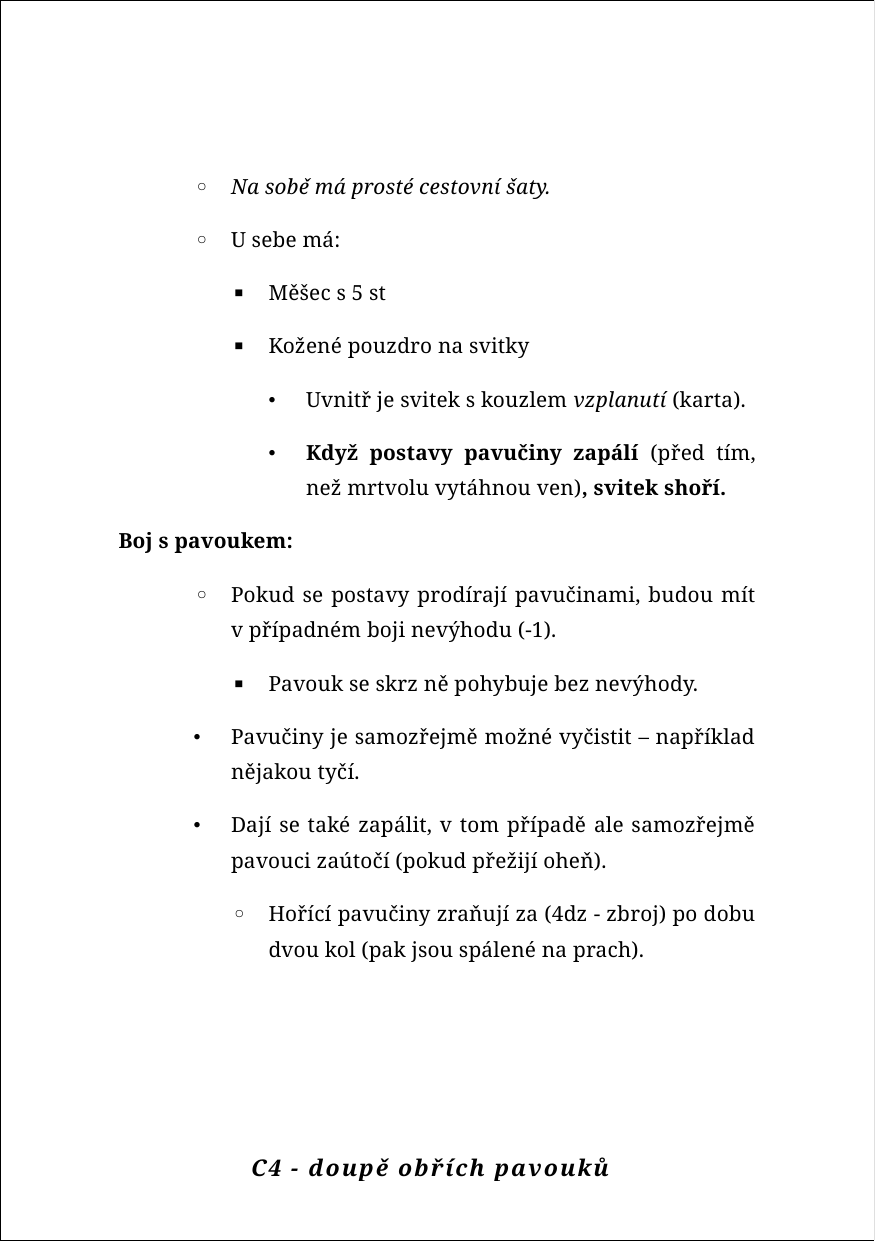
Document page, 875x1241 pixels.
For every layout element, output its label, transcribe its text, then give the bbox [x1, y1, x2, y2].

list Uvnitř je svitek s kouzlem vzplanutí (karta). [268, 385, 756, 413]
list U sebe má: [193, 225, 756, 253]
list Dají se také zapálit, v tom případě ale samozřejmě pavouci zaútočí (pokud přežijí oheň). [193, 811, 756, 874]
list Měšec s 5 st [231, 278, 756, 307]
text Boj s pavoukem: [118, 527, 756, 555]
list Pokud se postavy prodírají pavučinami, budou mít v případném boji nevýhodu (-1). [193, 580, 756, 644]
list Na sobě má prosté cestovní šaty. [193, 172, 756, 200]
list Pavučiny je samozřejmě možné vyčistit – například nějakou tyčí. [193, 722, 756, 786]
list Když postavy pavučiny zapálí (před tím, než mrtvolu vytáhnou ven), svitek shoří. [268, 438, 756, 502]
list Pavouk se skrz ně pohybuje bez nevýhody. [231, 669, 756, 697]
list Kožené pouzdro na svitky [231, 331, 756, 360]
list Hořící pavučiny zraňují za (4dz - zbroj) po dobu dvou kol (pak jsou spálené na prach). [231, 899, 756, 963]
